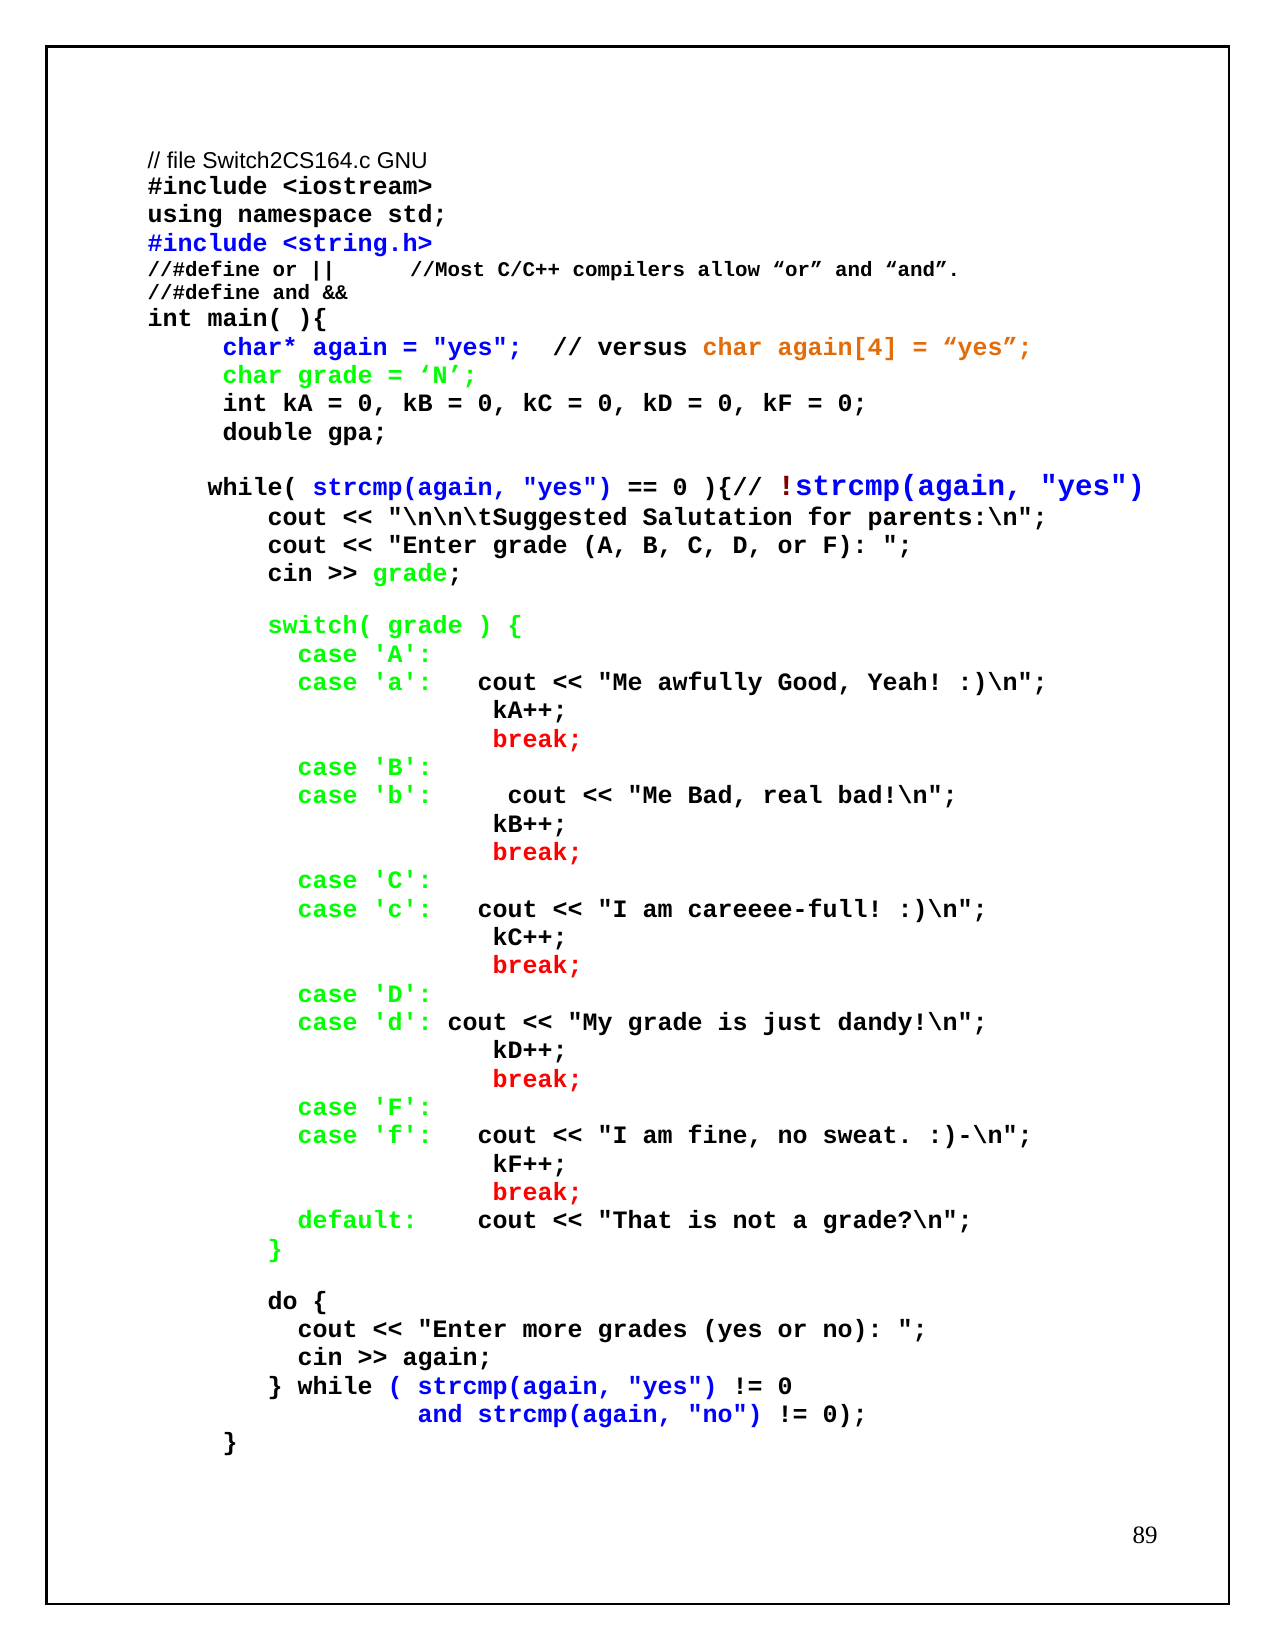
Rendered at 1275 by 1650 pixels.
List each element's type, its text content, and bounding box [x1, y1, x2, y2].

text int kA = 0, kB = 0, kC = 0, kD = 0, kF = 0; [147, 391, 1158, 419]
text char* again = "yes"; // versus char again[4] = “yes”; [147, 334, 1158, 363]
text case 'd': cout << "My grade is just dandy!\n"; [147, 1010, 1158, 1038]
text } while ( strcmp(again, "yes") != 0 [147, 1373, 1158, 1402]
text int main( ){ [147, 306, 1158, 334]
text break; [147, 1066, 1158, 1095]
text #include <iostream> [147, 174, 1158, 202]
text #include <string.h> [147, 230, 1158, 259]
text and strcmp(again, "no") != 0); [147, 1402, 1158, 1430]
text //#define or || //Most C/C++ compilers allow “or” and “and”. [147, 259, 1158, 282]
text case 'C': [147, 868, 1158, 896]
text kF++; [147, 1151, 1158, 1180]
text kC++; [147, 925, 1158, 953]
text } [147, 1236, 1158, 1265]
text case 'b': cout << "Me Bad, real bad!\n"; [147, 783, 1158, 811]
text break; [147, 840, 1158, 868]
text case 'A': [147, 641, 1158, 670]
text case 'a': cout << "Me awfully Good, Yeah! :)\n"; [147, 670, 1158, 698]
text // file Switch2CS164.c GNU [147, 147, 1158, 174]
text cout << "Enter grade (A, B, C, D, or F): "; [147, 533, 1158, 561]
text cout << "\n\n\tSuggested Salutation for parents:\n"; [147, 504, 1158, 533]
text char grade = ‘N’; [147, 363, 1158, 391]
text case 'c': cout << "I am careeee-full! :)\n"; [147, 896, 1158, 925]
text using namespace std; [147, 202, 1158, 230]
text default: cout << "That is not a grade?\n"; [147, 1208, 1158, 1236]
text break; [147, 953, 1158, 981]
text cin >> again; [147, 1345, 1158, 1373]
text } [147, 1430, 1158, 1458]
text case 'F': [147, 1095, 1158, 1123]
text break; [147, 726, 1158, 755]
text do { [147, 1288, 1158, 1317]
text cin >> grade; [147, 561, 1158, 589]
text kB++; [147, 811, 1158, 840]
text double gpa; [147, 419, 1158, 448]
text while( strcmp(again, "yes") == 0 ){// !strcmp(again, "yes") [147, 471, 1158, 504]
text switch( grade ) { [147, 613, 1158, 641]
text kA++; [147, 698, 1158, 726]
text //#define and && [147, 282, 1158, 306]
text cout << "Enter more grades (yes or no): "; [147, 1317, 1158, 1345]
text case 'B': [147, 755, 1158, 783]
text case 'D': [147, 981, 1158, 1010]
text break; [147, 1180, 1158, 1208]
text kD++; [147, 1038, 1158, 1066]
text case 'f': cout << "I am fine, no sweat. :)-\n"; [147, 1123, 1158, 1151]
